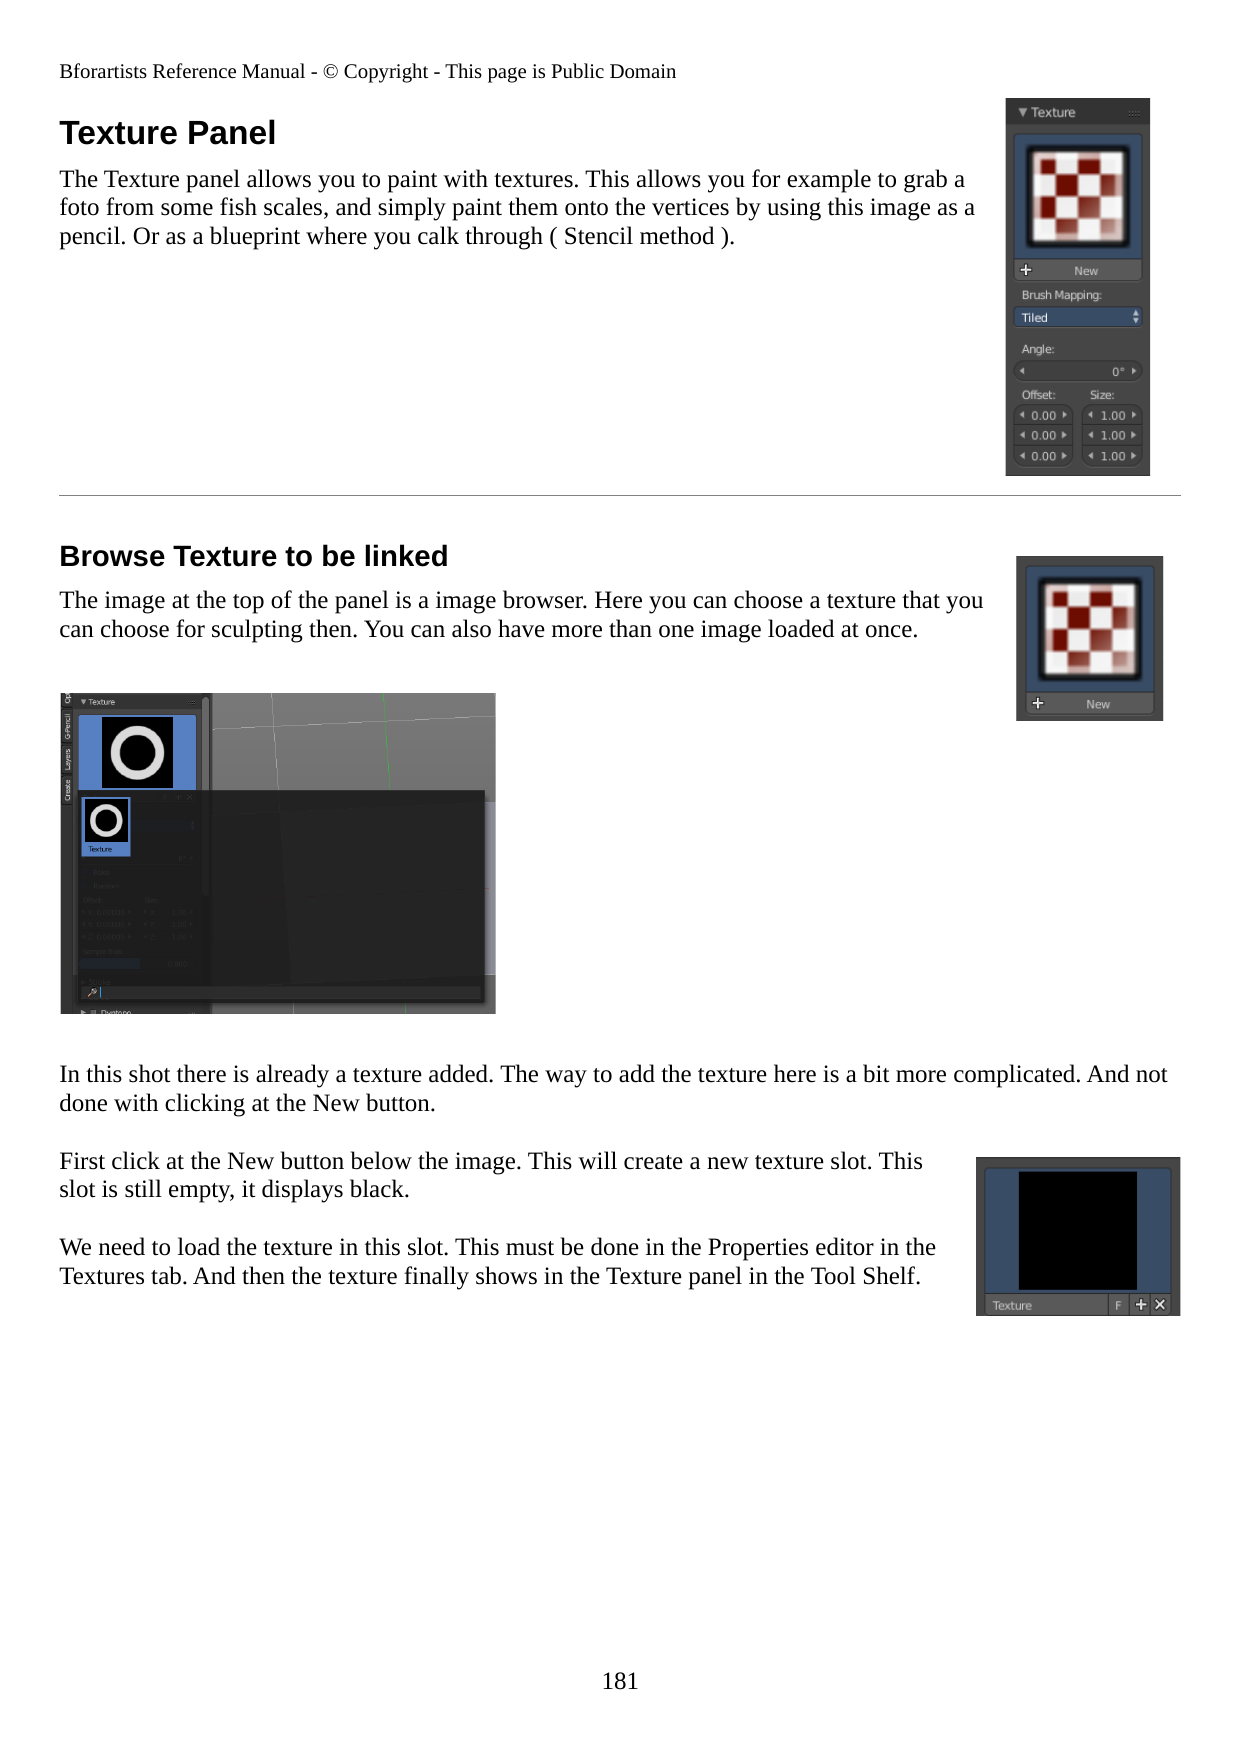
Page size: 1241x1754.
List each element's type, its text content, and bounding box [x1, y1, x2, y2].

subtitle [1151, 113, 1181, 151]
picture [976, 1157, 1181, 1316]
text We need to load the texture in this slot. This must be done in the Properties editor in the Textures tab. And then the texture finally shows in the Texture panel in the Tool Shelf. [59, 1232, 976, 1289]
text The image at the top of the panel is a image browser. Here you can choose a texture that you can choose for sculpting then. You can also have more than one image loaded at once. [59, 585, 1016, 642]
subtitle Browse Texture to be linked [59, 539, 1181, 572]
picture [1016, 556, 1164, 721]
text First click at the New button below the image. This will create a new texture slot. This slot is still empty, it displays black. [59, 1146, 1181, 1203]
subtitle Texture Panel [59, 113, 1005, 151]
text In this shot there is already a texture added. The way to add the texture here is a bit more complicated. And not done with clicking at the New button. [59, 1059, 1181, 1117]
picture [60, 693, 496, 1014]
text The Texture panel allows you to paint with textures. This allows you for example to grab a foto from some fish scales, and simply paint them onto the vertices by using this image as a pencil. Or as a blueprint where you calk through ( Stencil method ). [59, 164, 1005, 250]
picture [1005, 98, 1151, 476]
